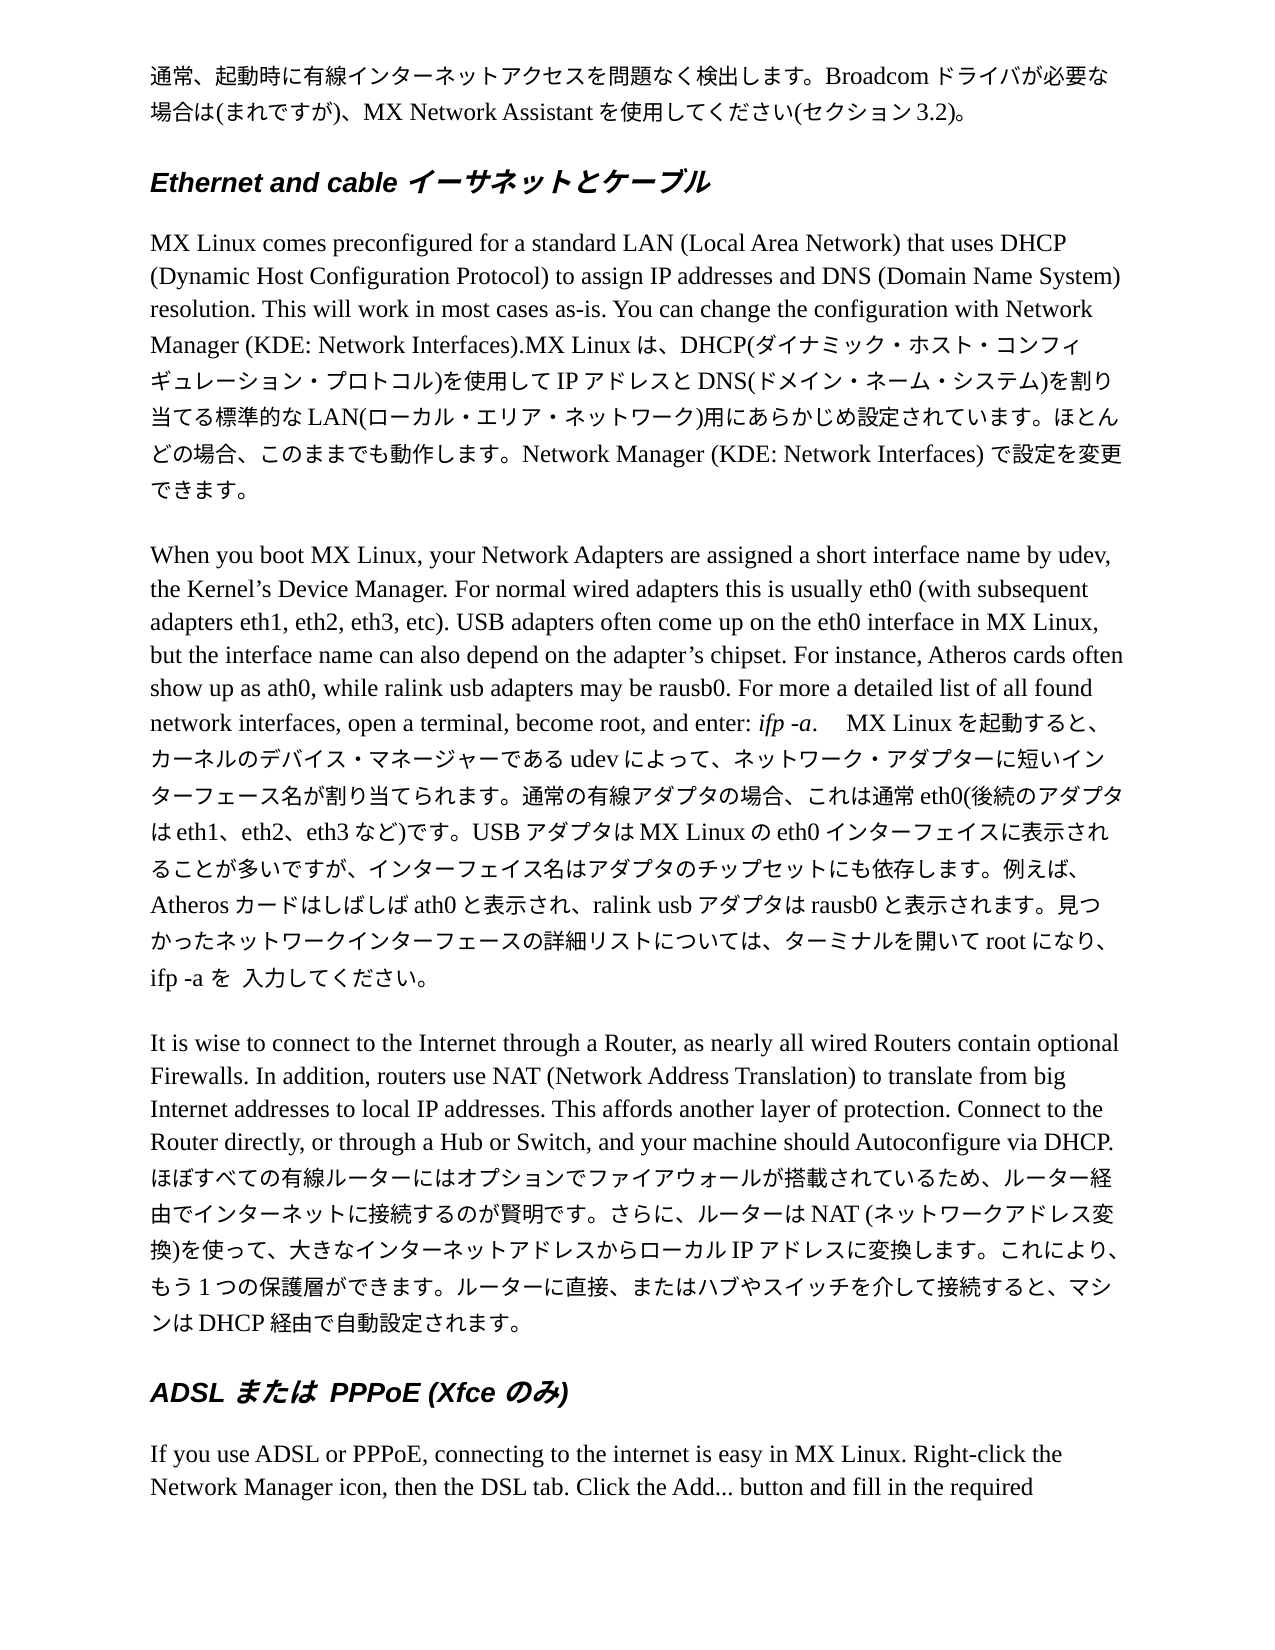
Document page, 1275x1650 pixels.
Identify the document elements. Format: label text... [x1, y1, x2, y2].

subtitle Ethernet and cable イーサネットとケーブル [150, 160, 1125, 200]
text 通常、起動時に有線インターネットアクセスを問題なく検出します。Broadcomドライバが必要な場合は(まれですが)、MX Network Assistantを使用してください(セクション3.2)。 [150, 59, 1125, 127]
subtitle ADSL または PPPoE (Xfce のみ) [150, 1371, 1125, 1411]
text MX Linux comes preconfigured for a standard LAN (Local Area Network) that uses DHCP (Dynamic Host Configuration Protocol) to assign IP addresses and DNS (Domain Name System) resolution. This will work in most cases as-is. You can change the configuration with Network Manager (KDE: Network Interfaces).MX Linuxは、DHCP(ダイナミック・ホスト・コンフィギュレーション・プロトコル)を使用してIPアドレスとDNS(ドメイン・ネーム・システム)を割り当てる標準的なLAN(ローカル・エリア・ネットワーク)用にあらかじめ設定されています。ほとんどの場合、このままでも動作します。Network Manager (KDE: Network Interfaces) で設定を変更できます。 [150, 228, 1125, 505]
text If you use ADSL or PPPoE, connecting to the internet is easy in MX Linux. Right-click the Network Manager icon, then the DSL tab. Click the Add... button and fill in the required [150, 1439, 1125, 1501]
text When you boot MX Linux, your Network Adapters are assigned a short interface name by udev, the Kernel’s Device Manager. For normal wired adapters this is usually eth0 (with subsequent adapters eth1, eth2, eth3, etc). USB adapters often come up on the eth0 interface in MX Linux, but the interface name can also depend on the adapter’s chipset. For instance, Atheros cards often show up as ath0, while ralink usb adapters may be rausb0. For more a detailed list of all found network interfaces, open a terminal, become root, and enter: ifp -a. MX Linuxを起動すると、カーネルのデバイス・マネージャーであるudevによって、ネットワーク・アダプターに短いインターフェース名が割り当てられます。通常の有線アダプタの場合、これは通常eth0(後続のアダプタはeth1、eth2、eth3など)です。USBアダプタはMX Linuxのeth0インターフェイスに表示されることが多いですが、インターフェイス名はアダプタのチップセットにも依存します。例えば、Atherosカードはしばしばath0と表示され、ralink usbアダプタはrausb0と表示されます。見つかったネットワークインターフェースの詳細リストについては、ターミナルを開いてrootになり、ifp -a を 入力してください。 [150, 541, 1125, 992]
text It is wise to connect to the Internet through a Router, as nearly all wired Routers contain optional Firewalls. In addition, routers use NAT (Network Address Translation) to translate from big Internet addresses to local IP addresses. This affords another layer of protection. Connect to the Router directly, or through a Hub or Switch, and your machine should Autoconfigure via DHCP. ほぼすべての有線ルーターにはオプションでファイアウォールが搭載されているため、ルーター経由でインターネットに接続するのが賢明です。さらに、ルーターはNAT (ネットワークアドレス変換)を使って、大きなインターネットアドレスからローカルIPアドレスに変換します。これにより、もう1つの保護層ができます。ルーターに直接、またはハブやスイッチを介して接続すると、マシンはDHCP経由で自動設定されます。 [150, 1028, 1125, 1338]
